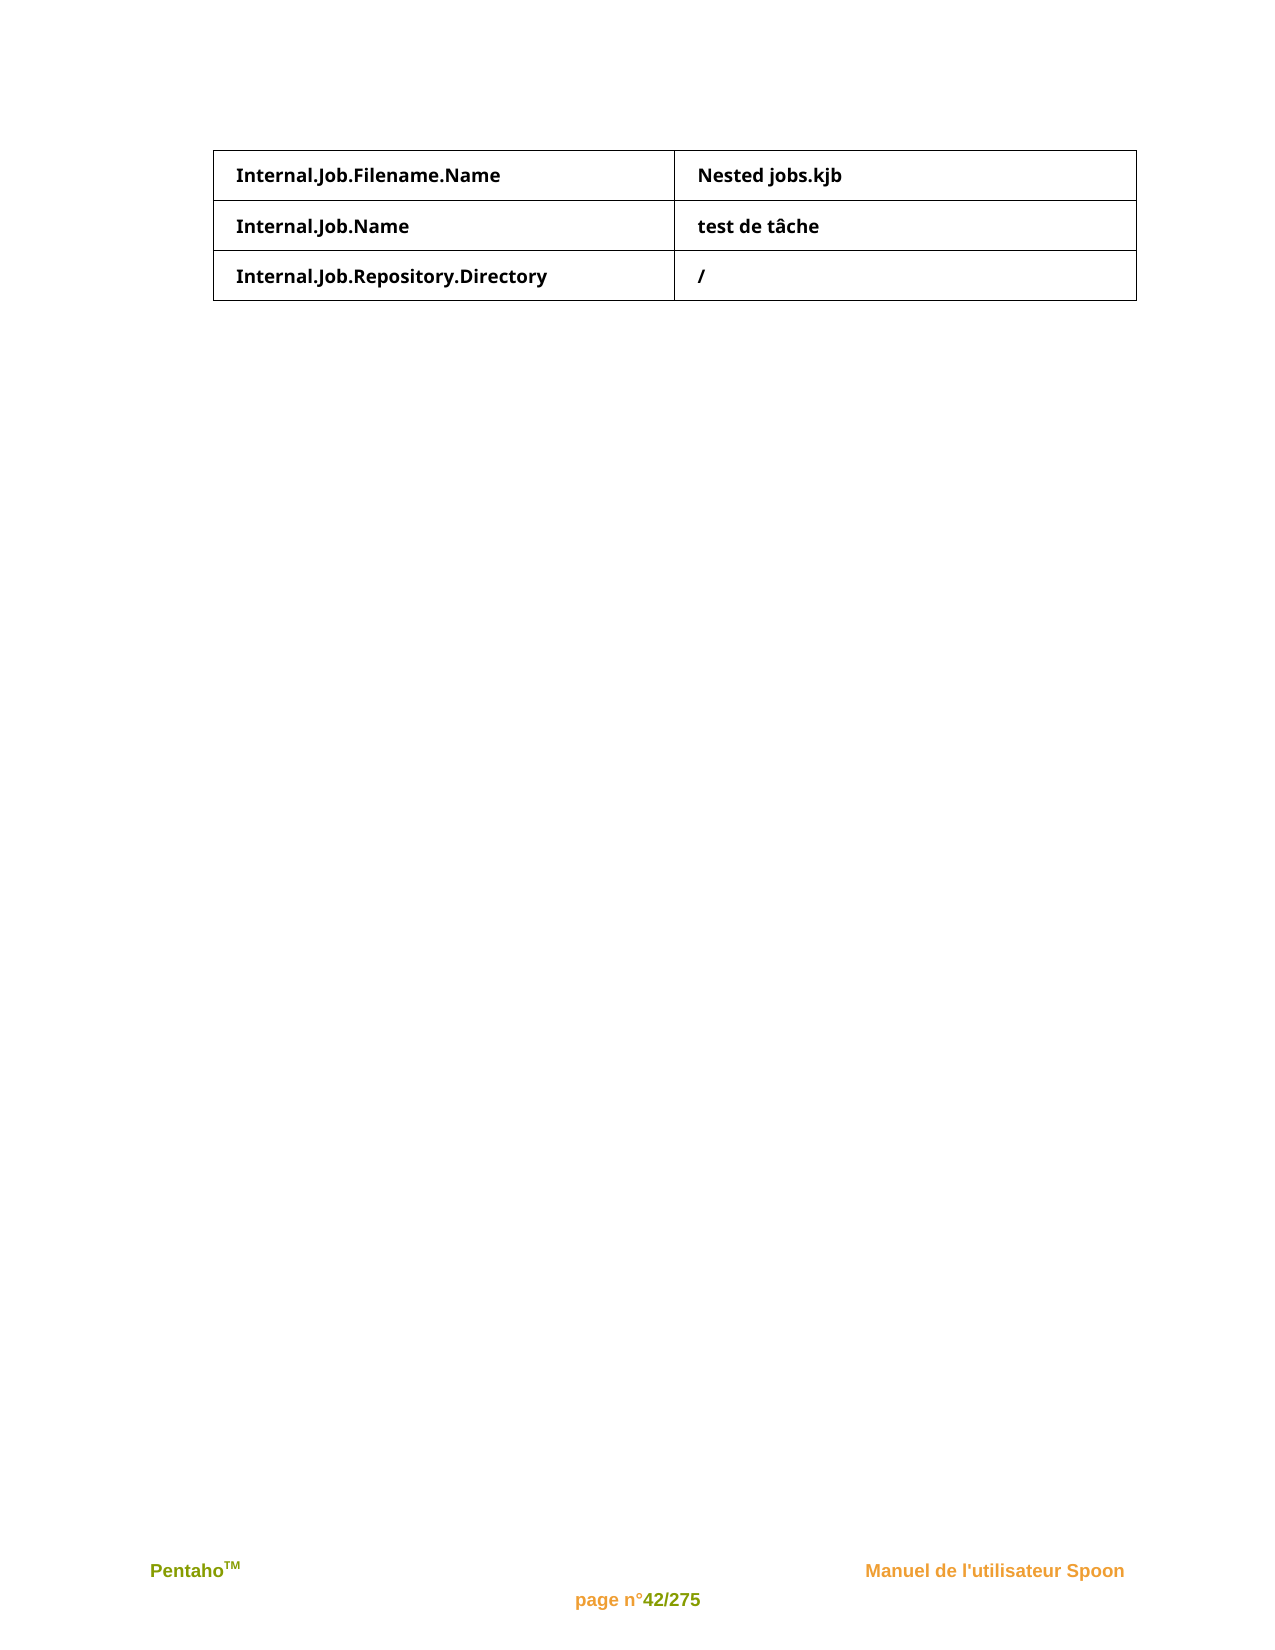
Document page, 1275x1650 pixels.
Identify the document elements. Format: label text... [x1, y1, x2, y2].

table_cell Internal.Job.Filename.Name [214, 151, 674, 200]
table_cell Nested jobs.kjb [675, 151, 1136, 200]
table_cell / [675, 251, 1136, 300]
table_cell Internal.Job.Name [214, 201, 674, 250]
table_cell test de tâche [675, 201, 1136, 250]
table_cell Internal.Job.Repository.Directory [214, 251, 674, 300]
